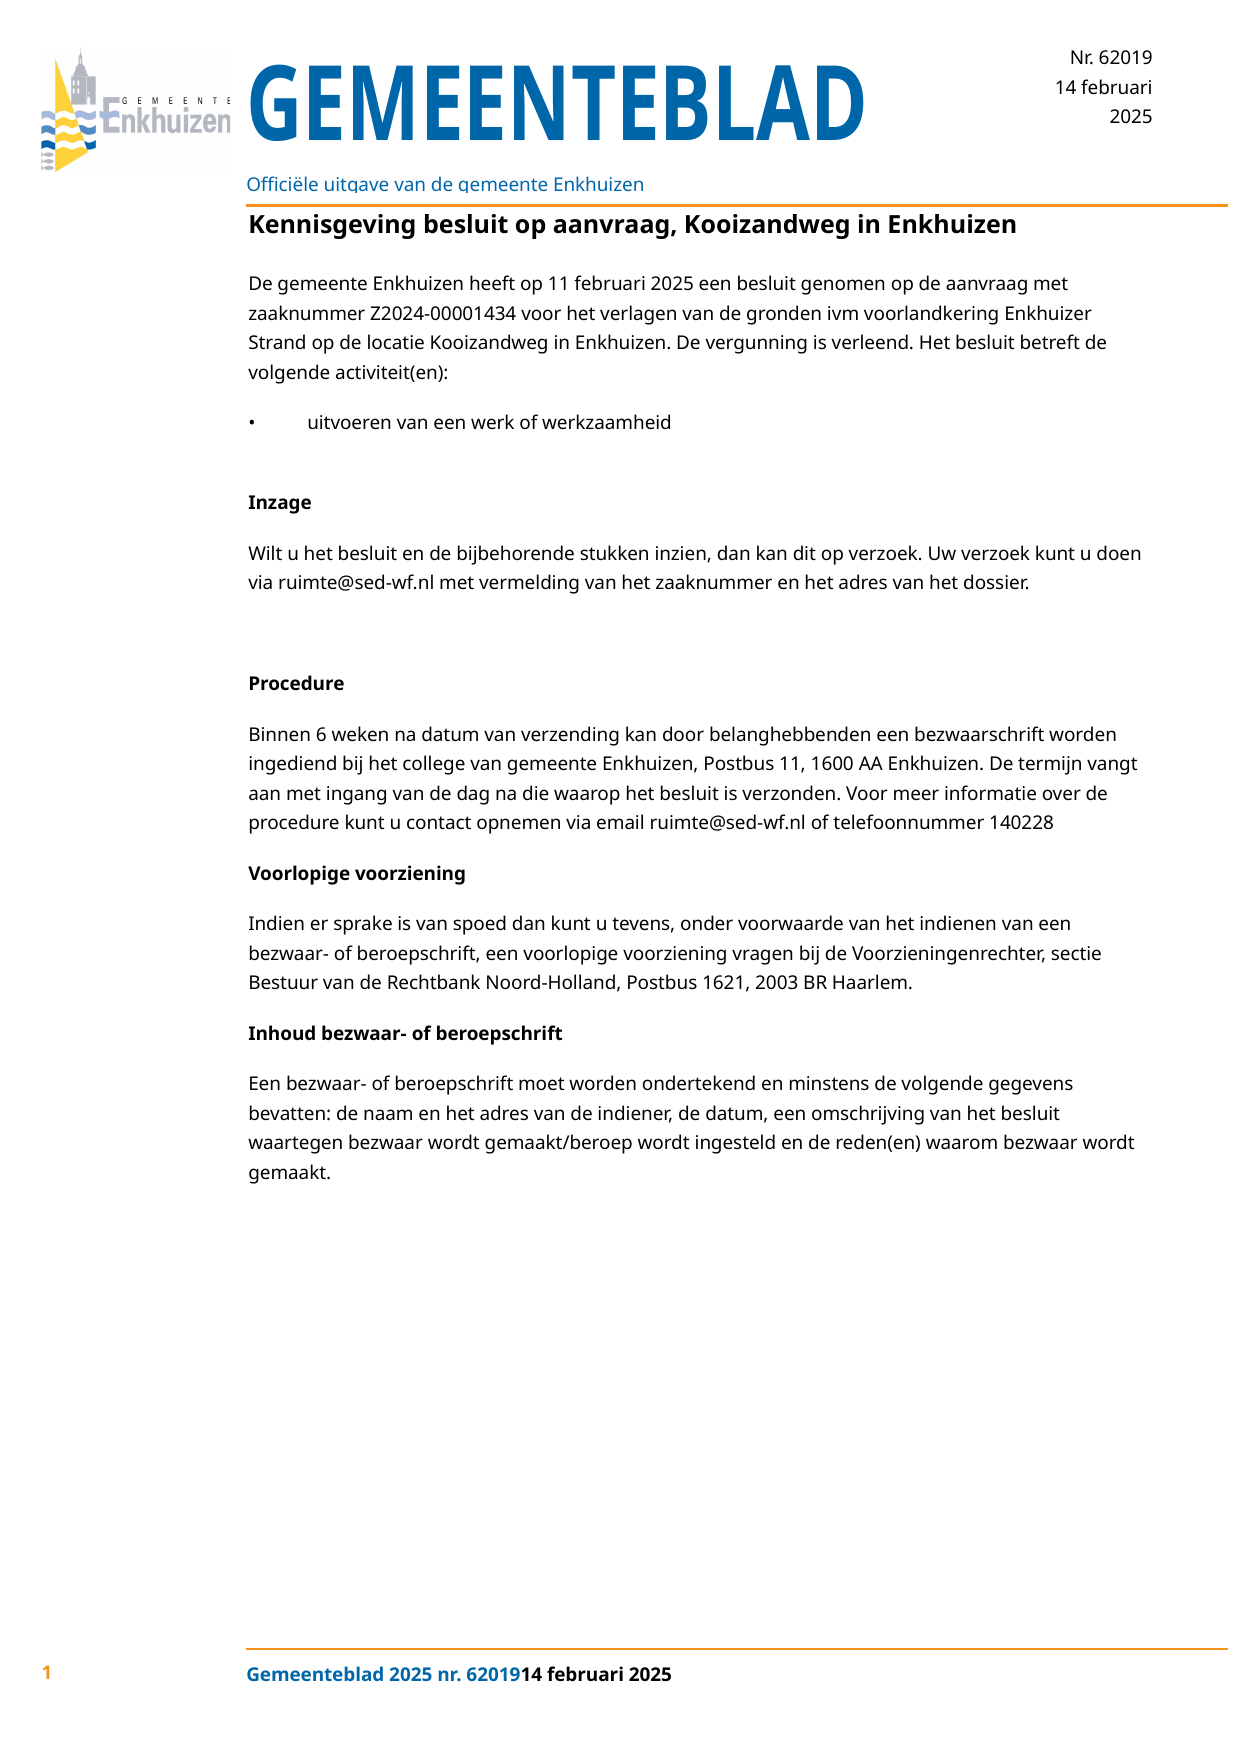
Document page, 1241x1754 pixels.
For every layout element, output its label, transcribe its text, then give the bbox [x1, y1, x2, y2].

text Kennisgeving besluit op aanvraag, Kooizandweg in Enkhuizen [248, 207, 1152, 241]
text Een bezwaar- of beroepschrift moet worden ondertekend en minstens de volgende gegevens bevatten: de naam en het adres van de indiener, de datum, een omschrijving van het besluit waartegen bezwaar wordt gemaakt/beroep wordt ingesteld en de reden(en) waarom bezwaar wordt gemaakt. [248, 1070, 1152, 1185]
text De gemeente Enkhuizen heeft op 11 februari 2025 een besluit genomen op de aanvraag met zaaknummer Z2024-00001434 voor het verlagen van de gronden ivm voorlandkering Enkhuizer Strand op de locatie Kooizandweg in Enkhuizen. De vergunning is verleend. Het besluit betreft de volgende activiteit(en): [248, 270, 1152, 385]
text Procedure [248, 670, 1152, 696]
text Binnen 6 weken na datum van verzending kan door belanghebbenden een bezwaarschrift worden ingediend bij het college van gemeente Enkhuizen, Postbus 11, 1600 AA Enkhuizen. De termijn vangt aan met ingang van de dag na die waarop het besluit is verzonden. Voor meer informatie over de procedure kunt u contact opnemen via email ruimte@sed-wf.nl of telefoonnummer 140228 [248, 721, 1152, 835]
text Indien er sprake is van spoed dan kunt u tevens, onder voorwaarde van het indienen van een bezwaar- of beroepschrift, een voorlopige voorziening vragen bij de Voorzieningenrechter, sectie Bestuur van de Rechtbank Noord-Holland, Postbus 1621, 2003 BR Haarlem. [248, 910, 1152, 995]
text Inzage [248, 489, 1152, 515]
list uitvoeren van een werk of werkzaamheid [248, 409, 1152, 435]
text Inhoud bezwaar- of beroepschrift [248, 1020, 1152, 1046]
text Wilt u het besluit en de bijbehorende stukken inzien, dan kan dit op verzoek. Uw verzoek kunt u doen via ruimte@sed-wf.nl met vermelding van het zaaknummer en het adres van het dossier. [248, 540, 1152, 595]
picture [41, 47, 231, 172]
text Voorlopige voorziening [248, 860, 1152, 886]
